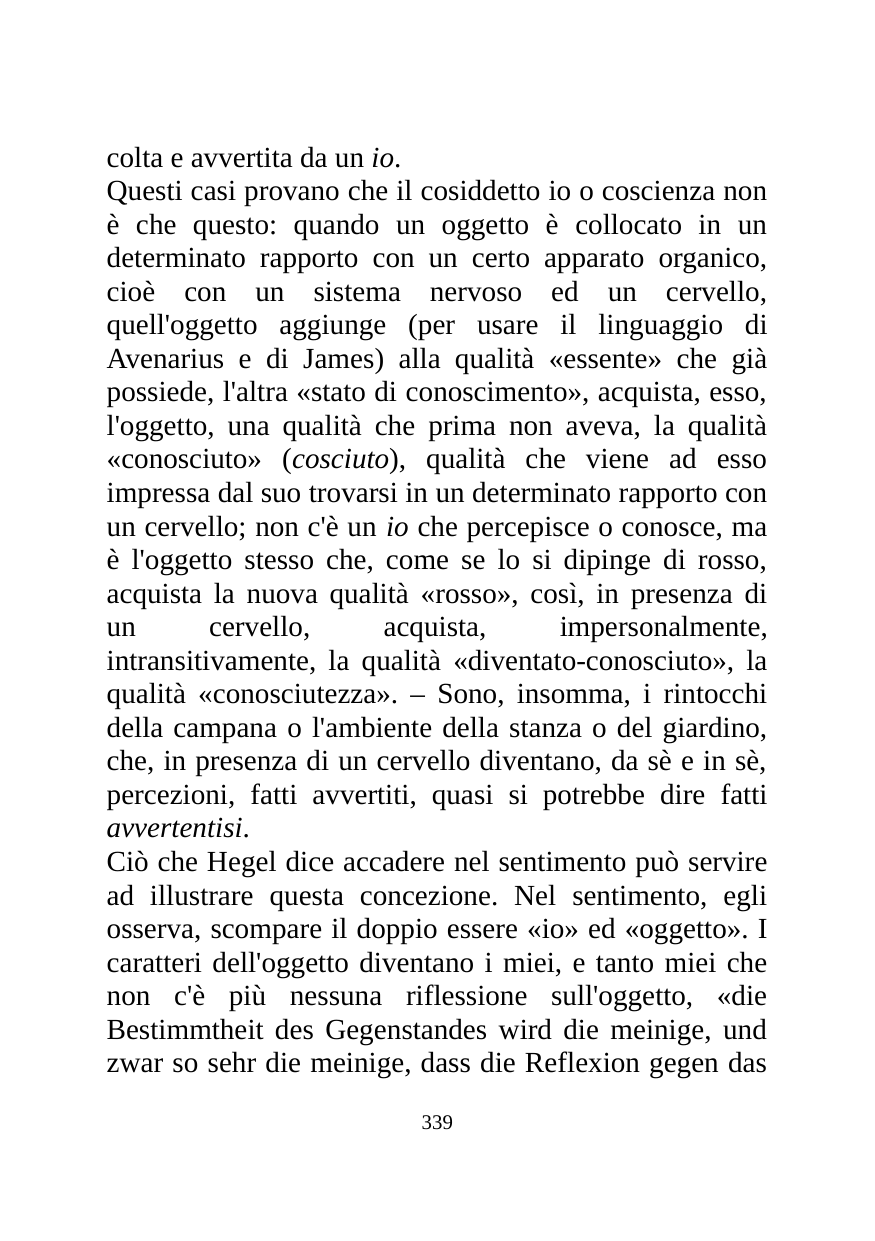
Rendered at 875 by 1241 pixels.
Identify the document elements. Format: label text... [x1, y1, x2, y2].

text colta e avvertita da un io. [106, 140, 768, 173]
text Ciò che Hegel dice accadere nel sentimento può servire ad illustrare questa concezione. Nel sentimento, egli osserva, scompare il doppio essere «io» ed «oggetto». I caratteri dell'oggetto diventano i miei, e tanto miei che non c'è più nessuna riflessione sull'oggetto, «die Bestimmtheit des Gegenstandes wird die meinige, und zwar so sehr die meinige, dass die Reflexion gegen das [106, 844, 768, 1079]
text Questi casi provano che il cosiddetto io o coscienza non è che questo: quando un oggetto è collocato in un determinato rapporto con un certo apparato organico, cioè con un sistema nervoso ed un cervello, quell'oggetto aggiunge (per usare il linguaggio di Avenarius e di James) alla qualità «essente» che già possiede, l'altra «stato di conoscimento», acquista, esso, l'oggetto, una qualità che prima non aveva, la qualità «conosciuto» (cosciuto), qualità che viene ad esso impressa dal suo trovarsi in un determinato rapporto con un cervello; non c'è un io che percepisce o conosce, ma è l'oggetto stesso che, come se lo si dipinge di rosso, acquista la nuova qualità «rosso», così, in presenza di un cervello, acquista, impersonalmente, intransitivamente, la qualità «diventato-conosciuto», la qualità «conosciutezza». – Sono, insomma, i rintocchi della campana o l'ambiente della stanza o del giardino, che, in presenza di un cervello diventano, da sè e in sè, percezioni, fatti avvertiti, quasi si potrebbe dire fatti avvertentisi. [106, 173, 768, 844]
